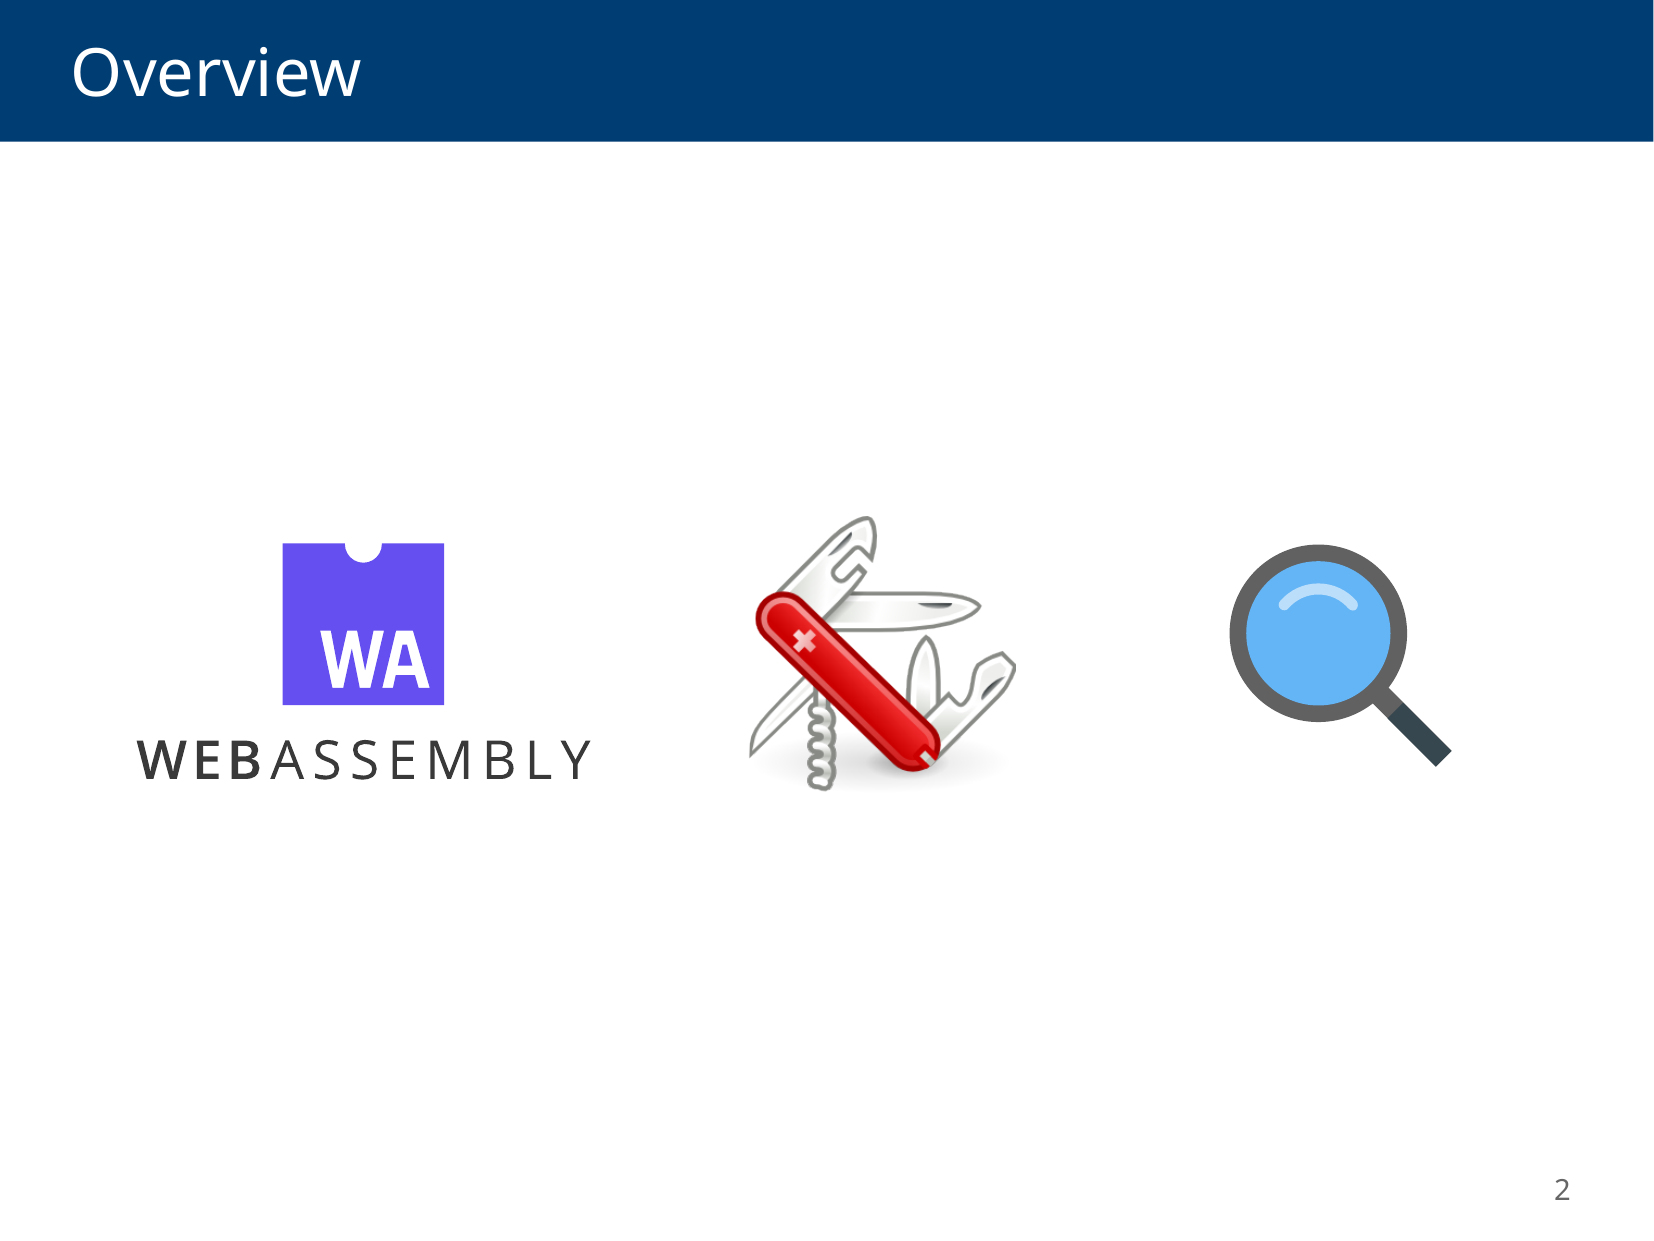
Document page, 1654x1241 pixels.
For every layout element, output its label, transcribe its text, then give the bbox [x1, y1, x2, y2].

picture [1204, 519, 1477, 792]
picture [136, 543, 591, 780]
title Overview [0, 0, 1654, 142]
picture [738, 516, 1016, 795]
